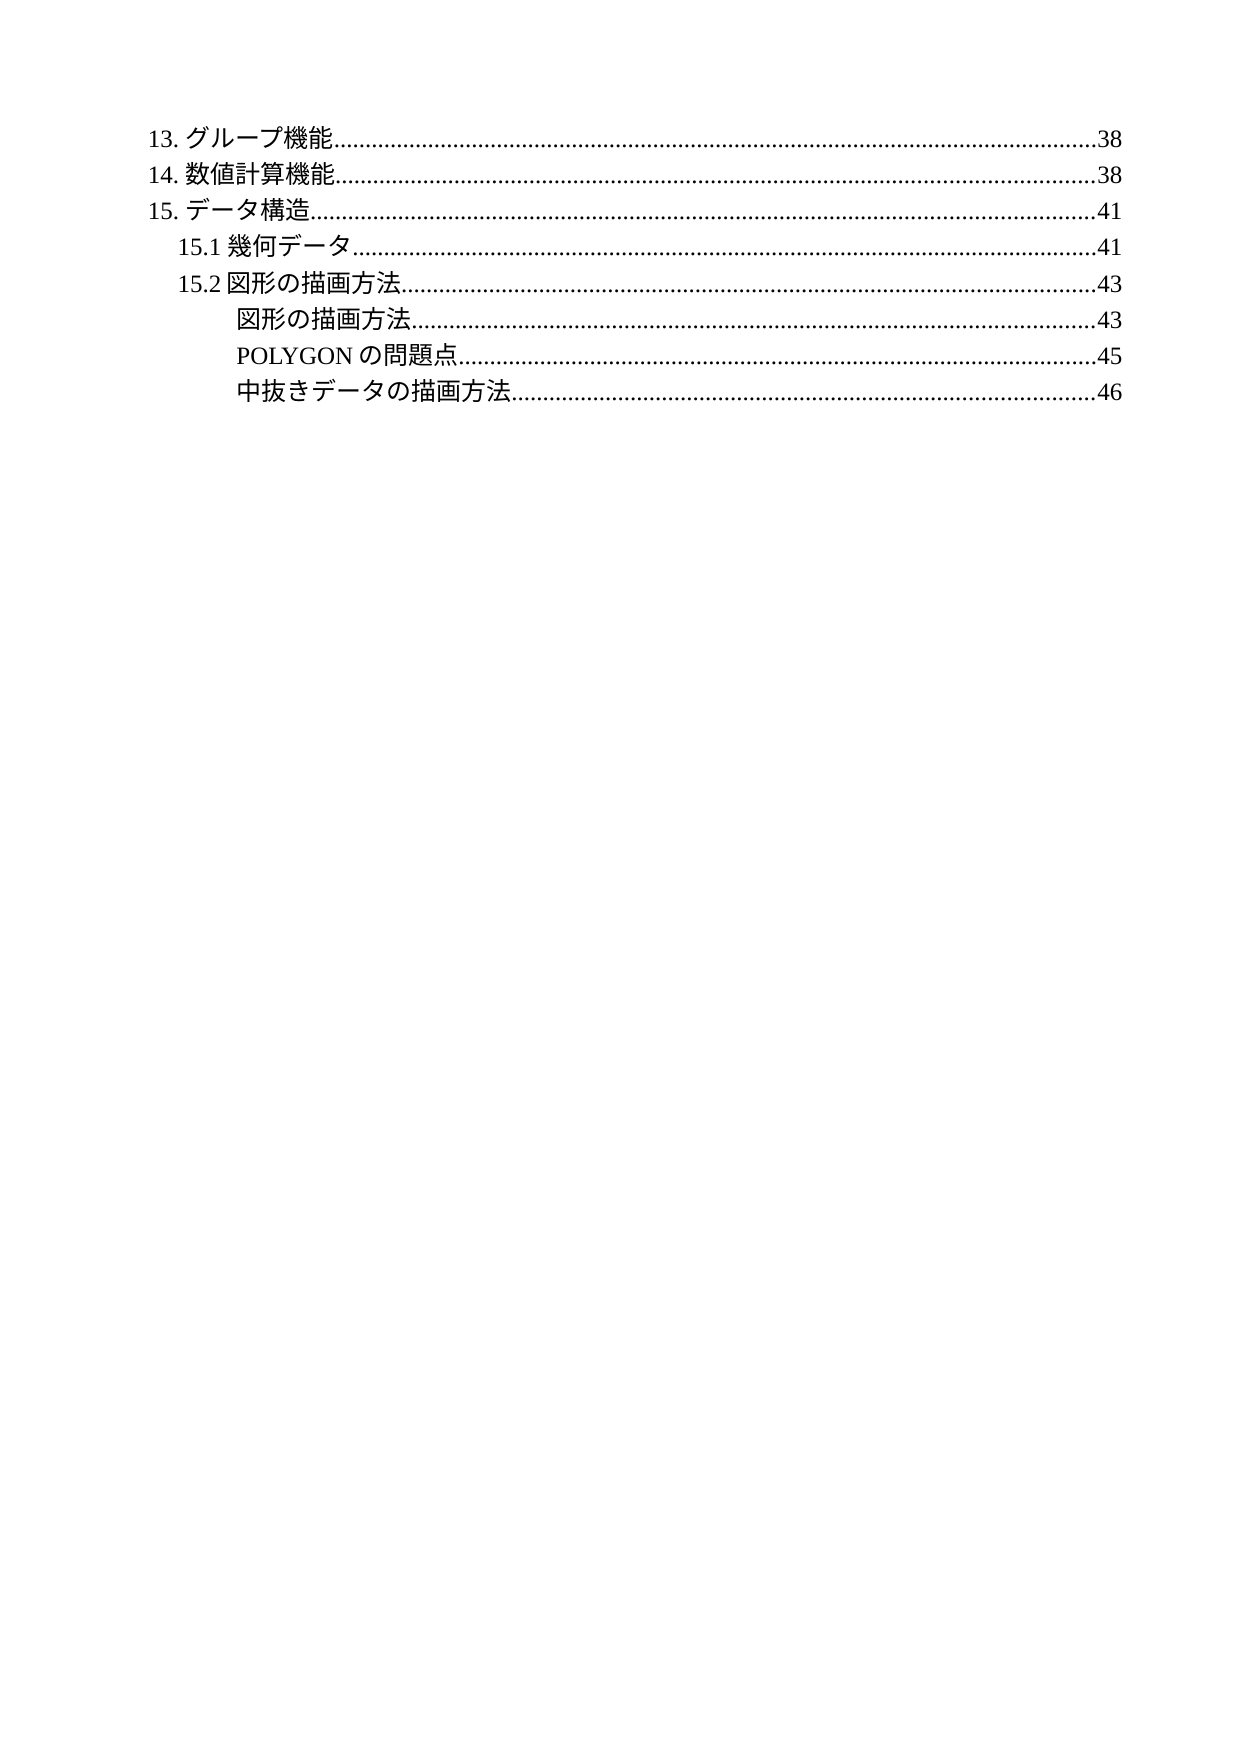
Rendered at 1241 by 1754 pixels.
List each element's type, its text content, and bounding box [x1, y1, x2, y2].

text 14. 数値計算機能 38 [148, 154, 1122, 191]
text 15.2図形の描画方法 43 [177, 263, 1122, 299]
text 15. データ構造 41 [148, 191, 1122, 227]
text 15.1 幾何データ 41 [177, 227, 1122, 263]
text POLYGONの問題点 45 [236, 336, 1122, 372]
text 中抜きデータの描画方法 46 [236, 372, 1122, 408]
text 図形の描画方法 43 [236, 299, 1122, 336]
text 13. グループ機能 38 [148, 118, 1122, 154]
